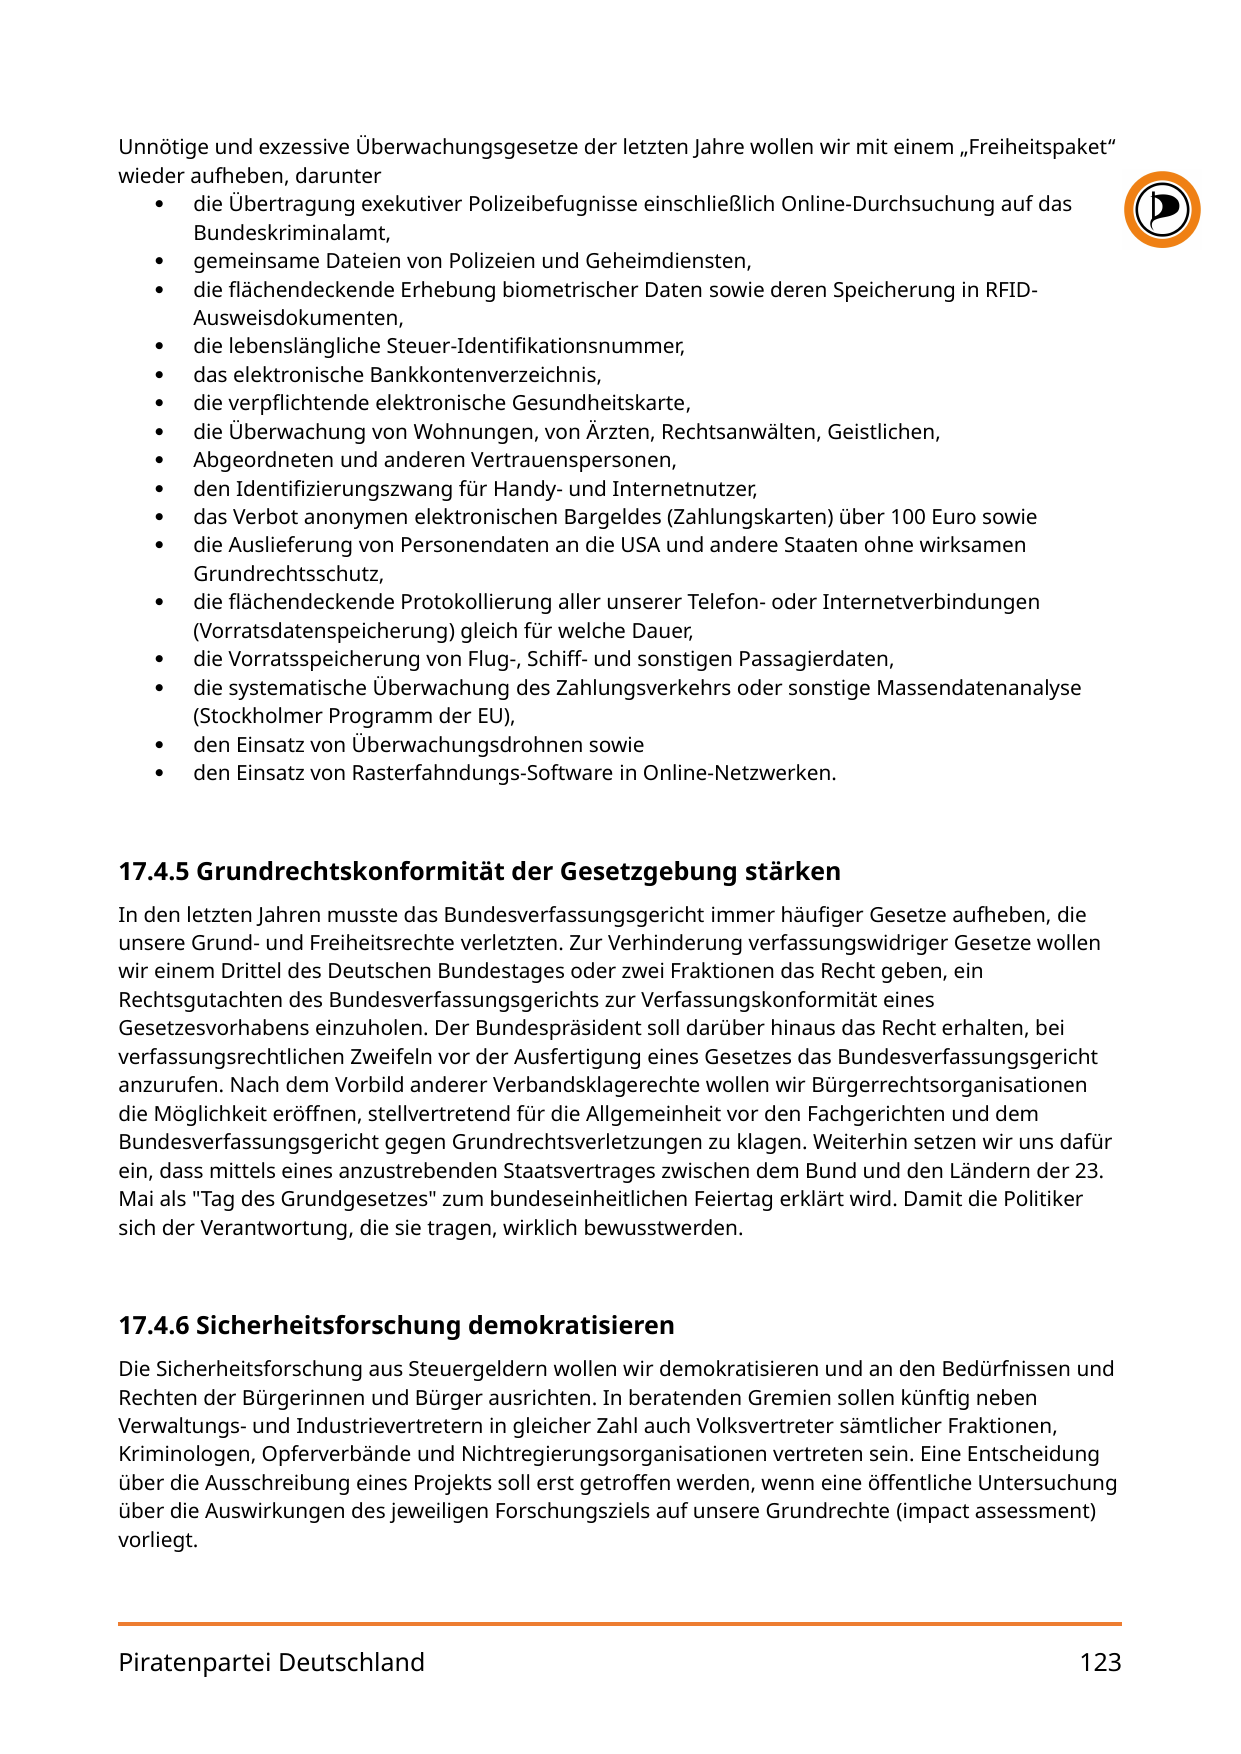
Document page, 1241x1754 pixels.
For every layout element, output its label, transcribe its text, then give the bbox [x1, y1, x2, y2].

list das elektronische Bankkontenverzeichnis, [156, 360, 1122, 388]
list das Verbot anonymen elektronischen Bargeldes (Zahlungskarten) über 100 Euro sowie [156, 502, 1122, 531]
list gemeinsame Dateien von Polizeien und Geheimdiensten, [156, 246, 1122, 275]
list die flächendeckende Erhebung biometrischer Daten sowie deren Speicherung in RFID-Ausweisdokumenten, [156, 275, 1122, 332]
list die flächendeckende Protokollierung aller unserer Telefon- oder Internetverbindungen (Vorratsdatenspeicherung) gleich für welche Dauer, [156, 587, 1122, 644]
list die verpflichtende elektronische Gesundheitskarte, [156, 388, 1122, 417]
list die Auslieferung von Personendaten an die USA und andere Staaten ohne wirksamen Grundrechtsschutz, [156, 531, 1122, 587]
list die Überwachung von Wohnungen, von Ärzten, Rechtsanwälten, Geistlichen, [156, 417, 1122, 445]
list die lebenslängliche Steuer-Identifikationsnummer, [156, 332, 1122, 360]
list den Einsatz von Überwachungsdrohnen sowie [156, 730, 1122, 758]
text In den letzten Jahren musste das Bundesverfassungsgericht immer häufiger Gesetze aufheben, die unsere Grund- und Freiheitsrechte verletzten. Zur Verhinderung verfassungswidriger Gesetze wollen wir einem Drittel des Deutschen Bundestages oder zwei Fraktionen das Recht geben, ein Rechtsgutachten des Bundesverfassungsgerichts zur Verfassungskonformität eines Gesetzesvorhabens einzuholen. Der Bundespräsident soll darüber hinaus das Recht erhalten, bei verfassungsrechtlichen Zweifeln vor der Ausfertigung eines Gesetzes das Bundesverfassungsgericht anzurufen. Nach dem Vorbild anderer Verbandsklagerechte wollen wir Bürgerrechtsorganisationen die Möglichkeit eröffnen, stellvertretend für die Allgemeinheit vor den Fachgerichten und dem Bundesverfassungsgericht gegen Grundrechtsverletzungen zu klagen. Weiterhin setzen wir uns dafür ein, dass mittels eines anzustrebenden Staatsvertrages zwischen dem Bund und den Ländern der 23. Mai als "Tag des Grundgesetzes" zum bundeseinheitlichen Feiertag erklärt wird. Damit die Politiker sich der Verantwortung, die sie tragen, wirklich bewusstwerden. [118, 900, 1122, 1241]
subtitle 17.4.6 Sicherheitsforschung demokratisieren [118, 1308, 1122, 1342]
list die systematische Überwachung des Zahlungsverkehrs oder sonstige Massendatenanalyse (Stockholmer Programm der EU), [156, 673, 1122, 730]
list die Übertragung exekutiver Polizeibefugnisse einschließlich Online-Durchsuchung auf das Bundeskriminalamt, [156, 189, 1122, 246]
text Unnötige und exzessive Überwachungsgesetze der letzten Jahre wollen wir mit einem „Freiheitspaket“ wieder aufheben, darunter [118, 132, 1122, 189]
list Abgeordneten und anderen Vertrauenspersonen, [156, 445, 1122, 474]
text Die Sicherheitsforschung aus Steuergeldern wollen wir demokratisieren und an den Bedürfnissen und Rechten der Bürgerinnen und Bürger ausrichten. In beratenden Gremien sollen künftig neben Verwaltungs- und Industrievertretern in gleicher Zahl auch Volksvertreter sämtlicher Fraktionen, Kriminologen, Opferverbände und Nichtregierungsorganisationen vertreten sein. Eine Entscheidung über die Ausschreibung eines Projekts soll erst getroffen werden, wenn eine öffentliche Untersuchung über die Auswirkungen des jeweiligen Forschungsziels auf unsere Grundrechte (impact assessment) vorliegt. [118, 1354, 1122, 1553]
list die Vorratsspeicherung von Flug-, Schiff- und sonstigen Passagierdaten, [156, 644, 1122, 673]
list den Einsatz von Rasterfahndungs-Software in Online-Netzwerken. [156, 758, 1122, 787]
list den Identifizierungszwang für Handy- und Internetnutzer, [156, 474, 1122, 502]
subtitle 17.4.5 Grundrechtskonformität der Gesetzgebung stärken [118, 853, 1122, 887]
